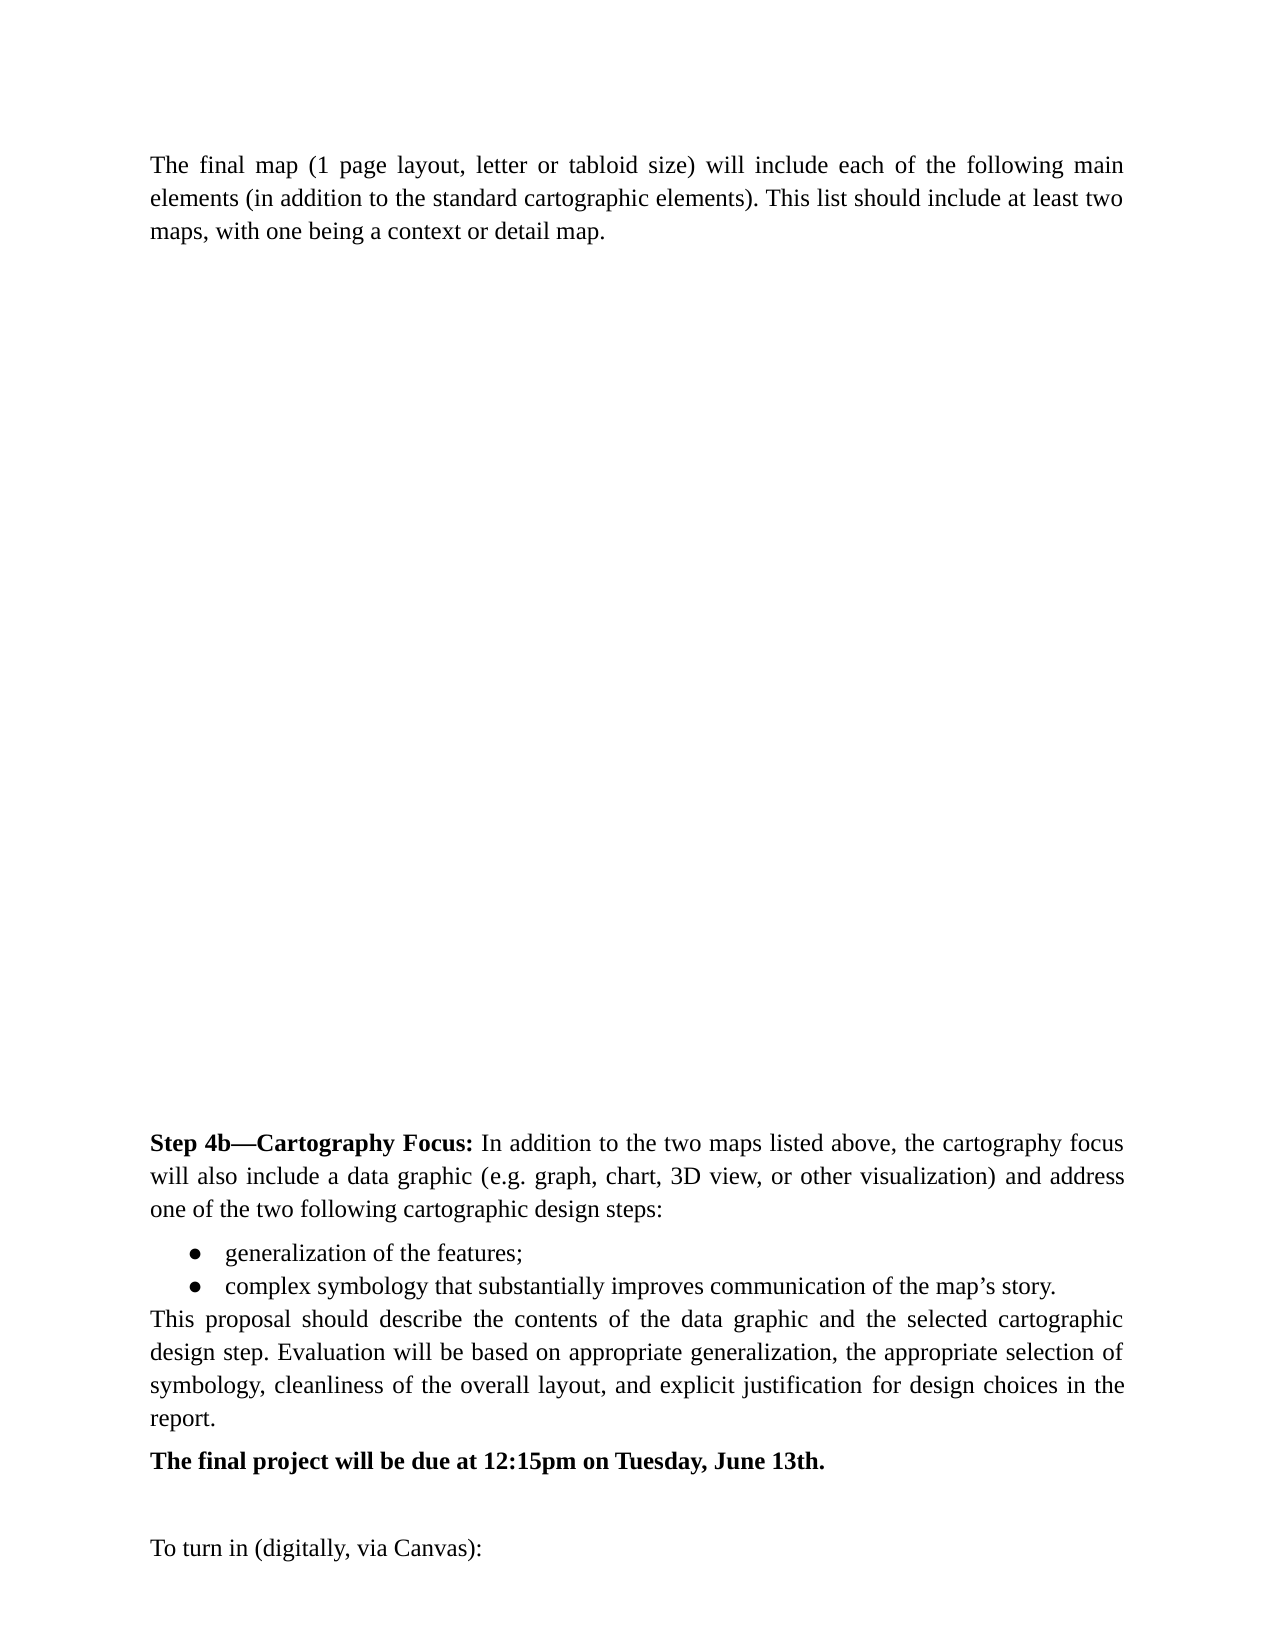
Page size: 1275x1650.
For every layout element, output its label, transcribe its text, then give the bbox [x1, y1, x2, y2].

text Step 4b—Cartography Focus: In addition to the two maps listed above, the cartography focus will also include a data graphic (e.g. graph, chart, 3D view, or other visualization) and address one of the two following cartographic design steps: [150, 1128, 1125, 1223]
text To turn in (digitally, via Canvas): [150, 1533, 1125, 1562]
list generalization of the features; [187, 1238, 1125, 1266]
list complex symbology that substantially improves communication of the map’s story. [187, 1271, 1125, 1299]
text This proposal should describe the contents of the data graphic and the selected cartographic design step. Evaluation will be based on appropriate generalization, the appropriate selection of symbology, cleanliness of the overall layout, and explicit justification for design choices in the report. [150, 1304, 1125, 1432]
text The final project will be due at 12:15pm on Tuesday, June 13th. [150, 1446, 1125, 1475]
text The final map (1 page layout, letter or tabloid size) will include each of the following main elements (in addition to the standard cartographic elements). This list should include at least two maps, with one being a context or detail map. [150, 150, 1125, 245]
